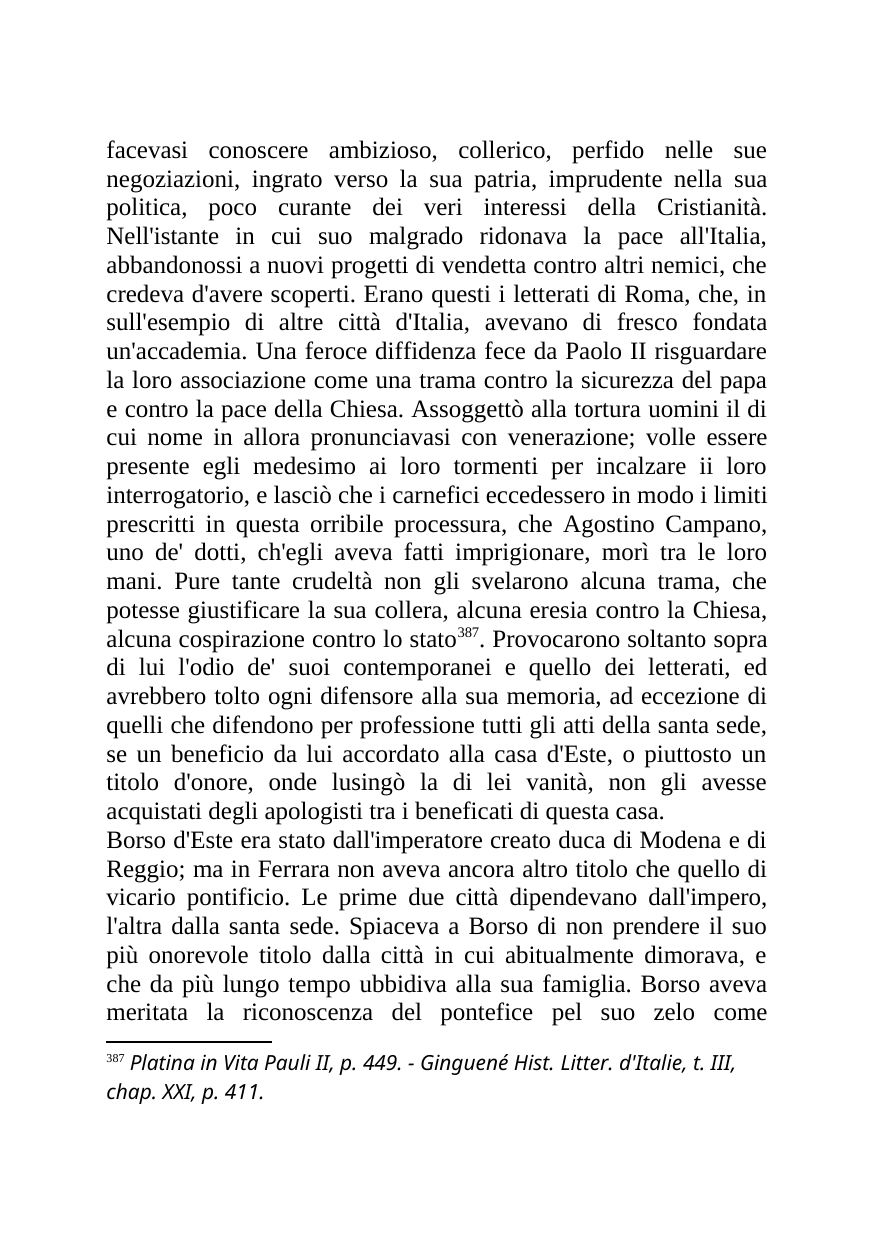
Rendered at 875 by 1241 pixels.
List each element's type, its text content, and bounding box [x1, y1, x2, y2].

text Platina in Vita Pauli II, p. 449. - Ginguené Hist. Litter. d'Italie, t. III, chap. XXI, p. 411. [106, 1048, 768, 1105]
text facevasi conoscere ambizioso, collerico, perfido nelle sue negoziazioni, ingrato verso la sua patria, imprudente nella sua politica, poco curante dei veri interessi della Cristianità. Nell'istante in cui suo malgrado ridonava la pace all'Italia, abbandonossi a nuovi progetti di vendetta contro altri nemici, che credeva d'avere scoperti. Erano questi i letterati di Roma, che, in sull'esempio di altre città d'Italia, avevano di fresco fondata un'accademia. Una feroce diffidenza fece da Paolo II risguardare la loro associazione come una trama contro la sicurezza del papa e contro la pace della Chiesa. Assoggettò alla tortura uomini il di cui nome in allora pronunciavasi con venerazione; volle essere presente egli medesimo ai loro tormenti per incalzare ii loro interrogatorio, e lasciò che i carnefici eccedessero in modo i limiti prescritti in questa orribile processura, che Agostino Campano, uno de' dotti, ch'egli aveva fatti imprigionare, morì tra le loro mani. Pure tante crudeltà non gli svelarono alcuna trama, che potesse giustificare la sua collera, alcuna eresia contro la Chiesa, alcuna cospirazione contro lo stato. Provocarono soltanto sopra di lui l'odio de' suoi contemporanei e quello dei letterati, ed avrebbero tolto ogni difensore alla sua memoria, ad eccezione di quelli che difendono per professione tutti gli atti della santa sede, se un beneficio da lui accordato alla casa d'Este, o piuttosto un titolo d'onore, onde lusingò la di lei vanità, non gli avesse acquistati degli apologisti tra i beneficati di questa casa. [106, 135, 768, 825]
text Borso d'Este era stato dall'imperatore creato duca di Modena e di Reggio; ma in Ferrara non aveva ancora altro titolo che quello di vicario pontificio. Le prime due città dipendevano dall'impero, l'altra dalla santa sede. Spiaceva a Borso di non prendere il suo più onorevole titolo dalla città in cui abitualmente dimorava, e che da più lungo tempo ubbidiva alla sua famiglia. Borso aveva meritata la riconoscenza del pontefice pel suo zelo come [106, 825, 768, 1026]
